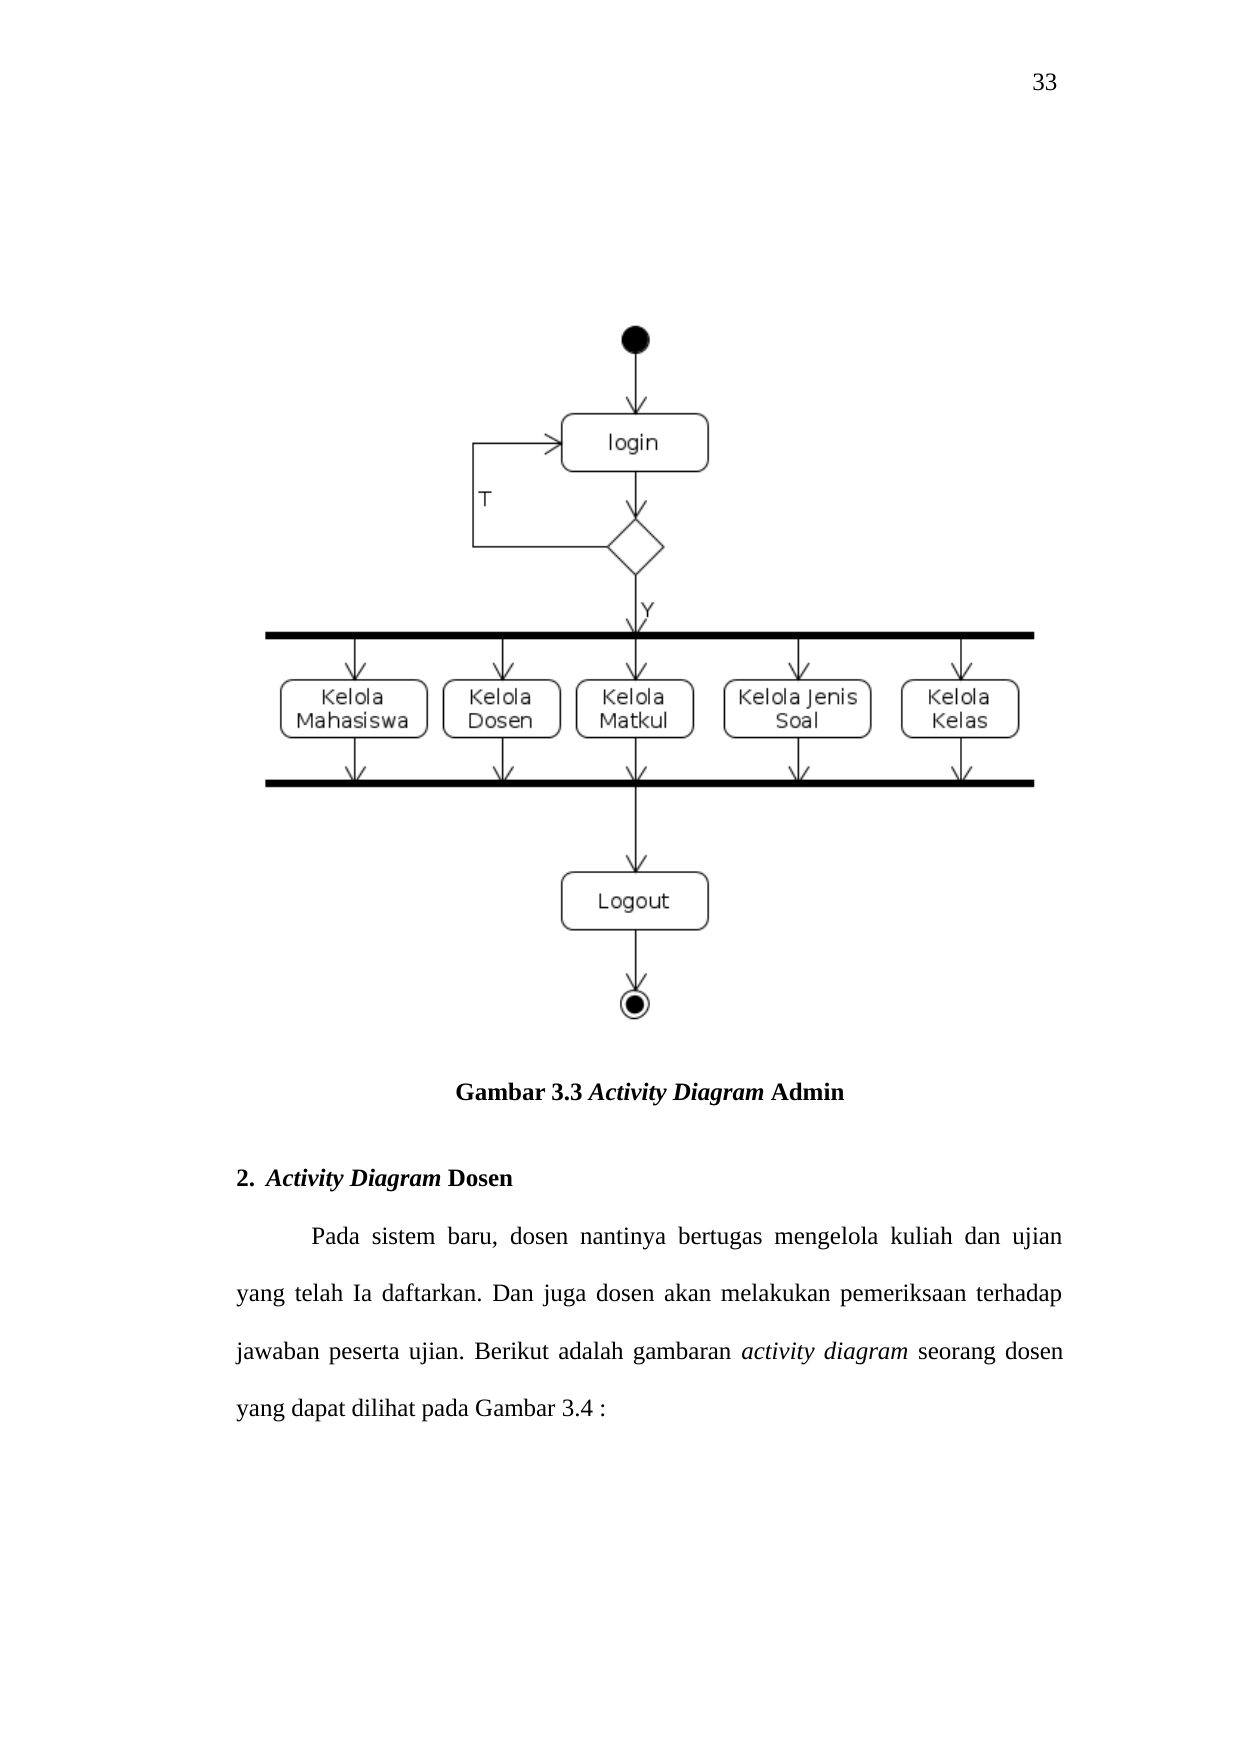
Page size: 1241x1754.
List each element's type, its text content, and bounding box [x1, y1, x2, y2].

text Gambar 3.3 Activity Diagram Admin [236, 1049, 1063, 1106]
text Pada sistem baru, dosen nantinya bertugas mengelola kuliah dan ujian yang telah Ia daftarkan. Dan juga dosen akan melakukan pemeriksaan terhadap jawaban peserta ujian. Berikut adalah gambaran activity diagram seorang dosen yang dapat dilihat pada Gambar 3.4 : [236, 1221, 1063, 1422]
list Activity Diagram Dosen [236, 1163, 1063, 1192]
picture [236, 295, 1064, 1049]
